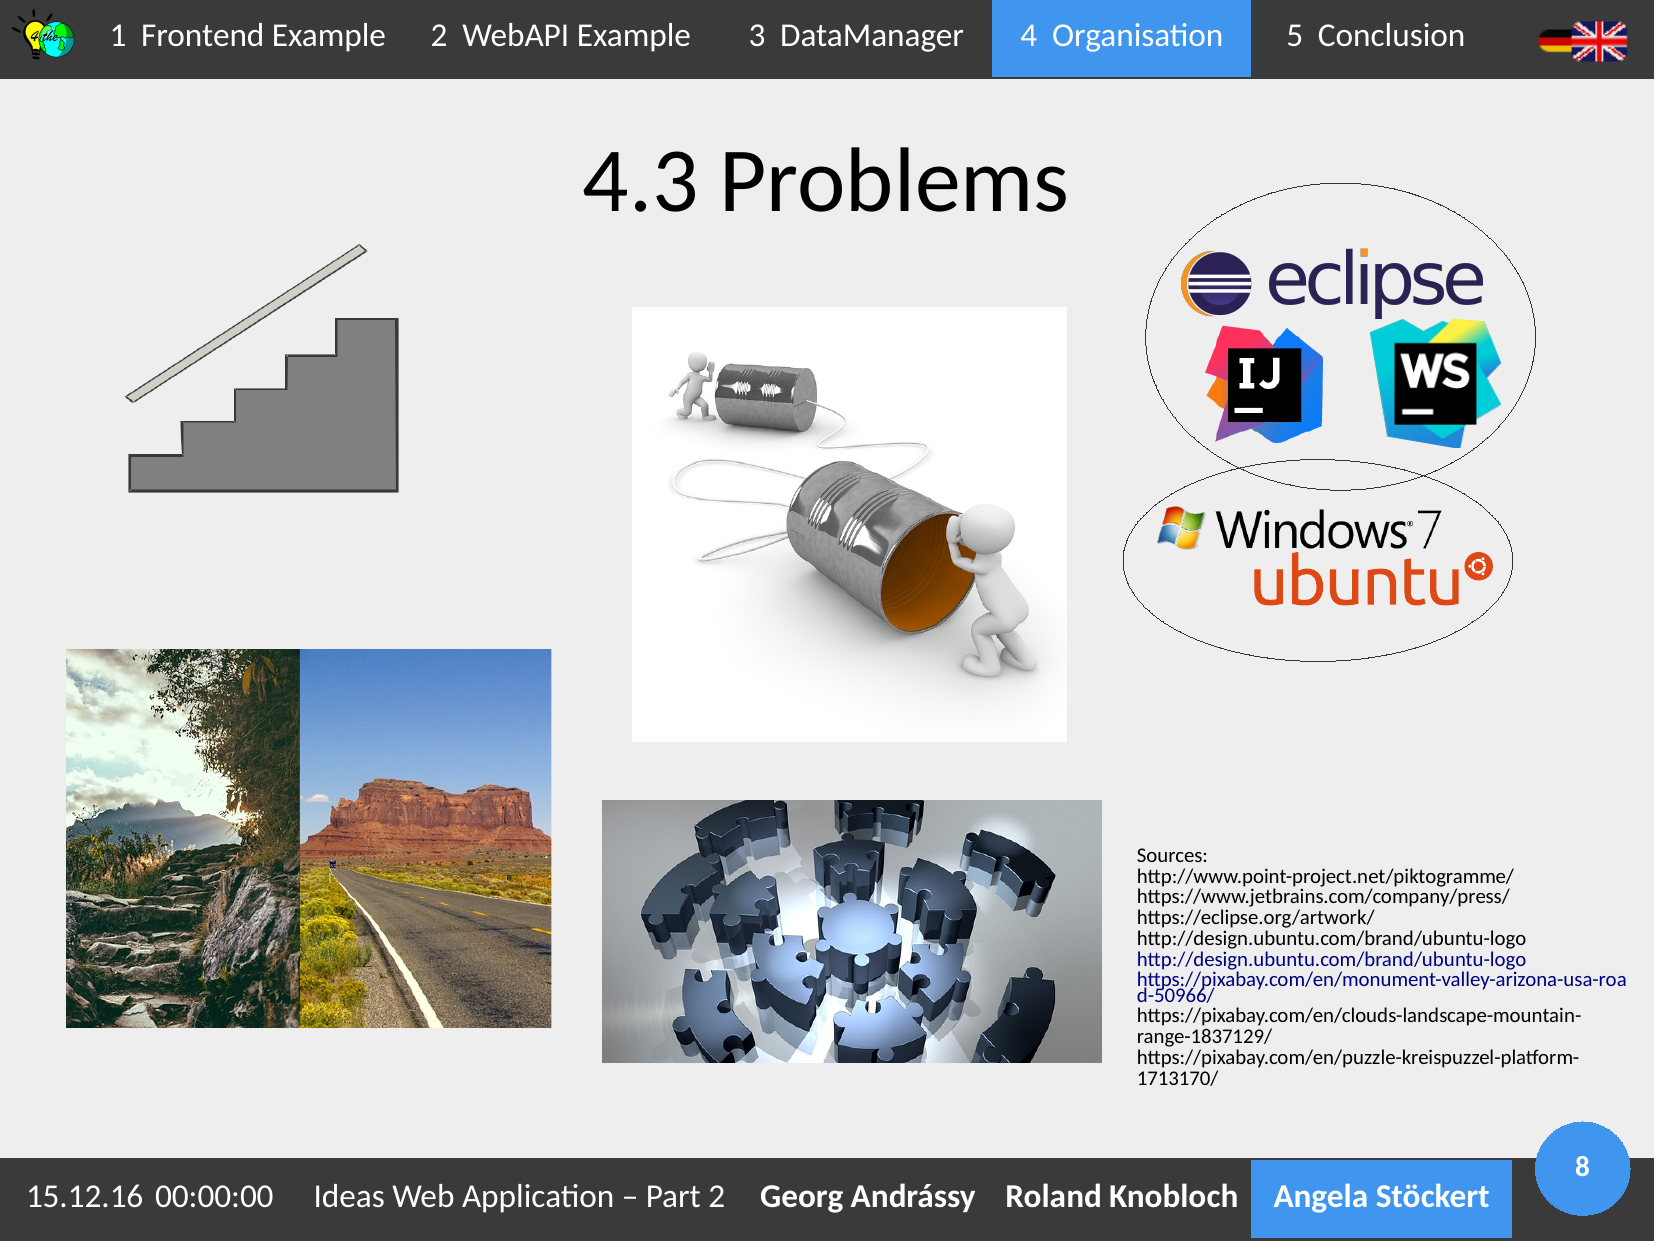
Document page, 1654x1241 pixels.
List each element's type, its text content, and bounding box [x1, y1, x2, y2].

picture [1181, 248, 1501, 448]
text_box Roland Knobloch [992, 1160, 1251, 1238]
text_box 5 Conclusion [1251, 0, 1501, 77]
text_box 4 Organisation [992, 0, 1251, 77]
picture [124, 230, 420, 526]
picture [66, 649, 552, 1028]
text_box Georg Andrássy [744, 1160, 992, 1238]
text_box Sources: http://www.point-project.net/piktogramme/ https://www.jetbrains.com/company/press/ https://eclipse.org/artwork/ http://design.ubuntu.com/brand/ubuntu-logo http://design.ubuntu.com/brand/ubuntu-logo https://pixabay.com/en/monument-valley-arizona-usa-road-50966/https://pixabay.com/en/clouds-landscape-mountain-range-1837129/ https://pixabay.com/en/puzzle-kreispuzzel-platform-1713170/ [1122, 839, 1642, 1122]
picture [1536, 18, 1629, 64]
text_box Angela Stöckert [1251, 1160, 1512, 1238]
text_box Ideas Web Application – Part 2 [307, 1160, 733, 1238]
picture [2, 0, 83, 79]
picture [1151, 490, 1543, 668]
picture [632, 307, 1067, 742]
title 4.3 Problems [82, 106, 1571, 272]
picture [1205, 325, 1323, 443]
text_box 2 WebAPI Example [401, 0, 720, 77]
text_box 1 Frontend Example [94, 0, 401, 77]
text_box 3 DataManager [720, 0, 992, 77]
picture [602, 800, 1102, 1063]
